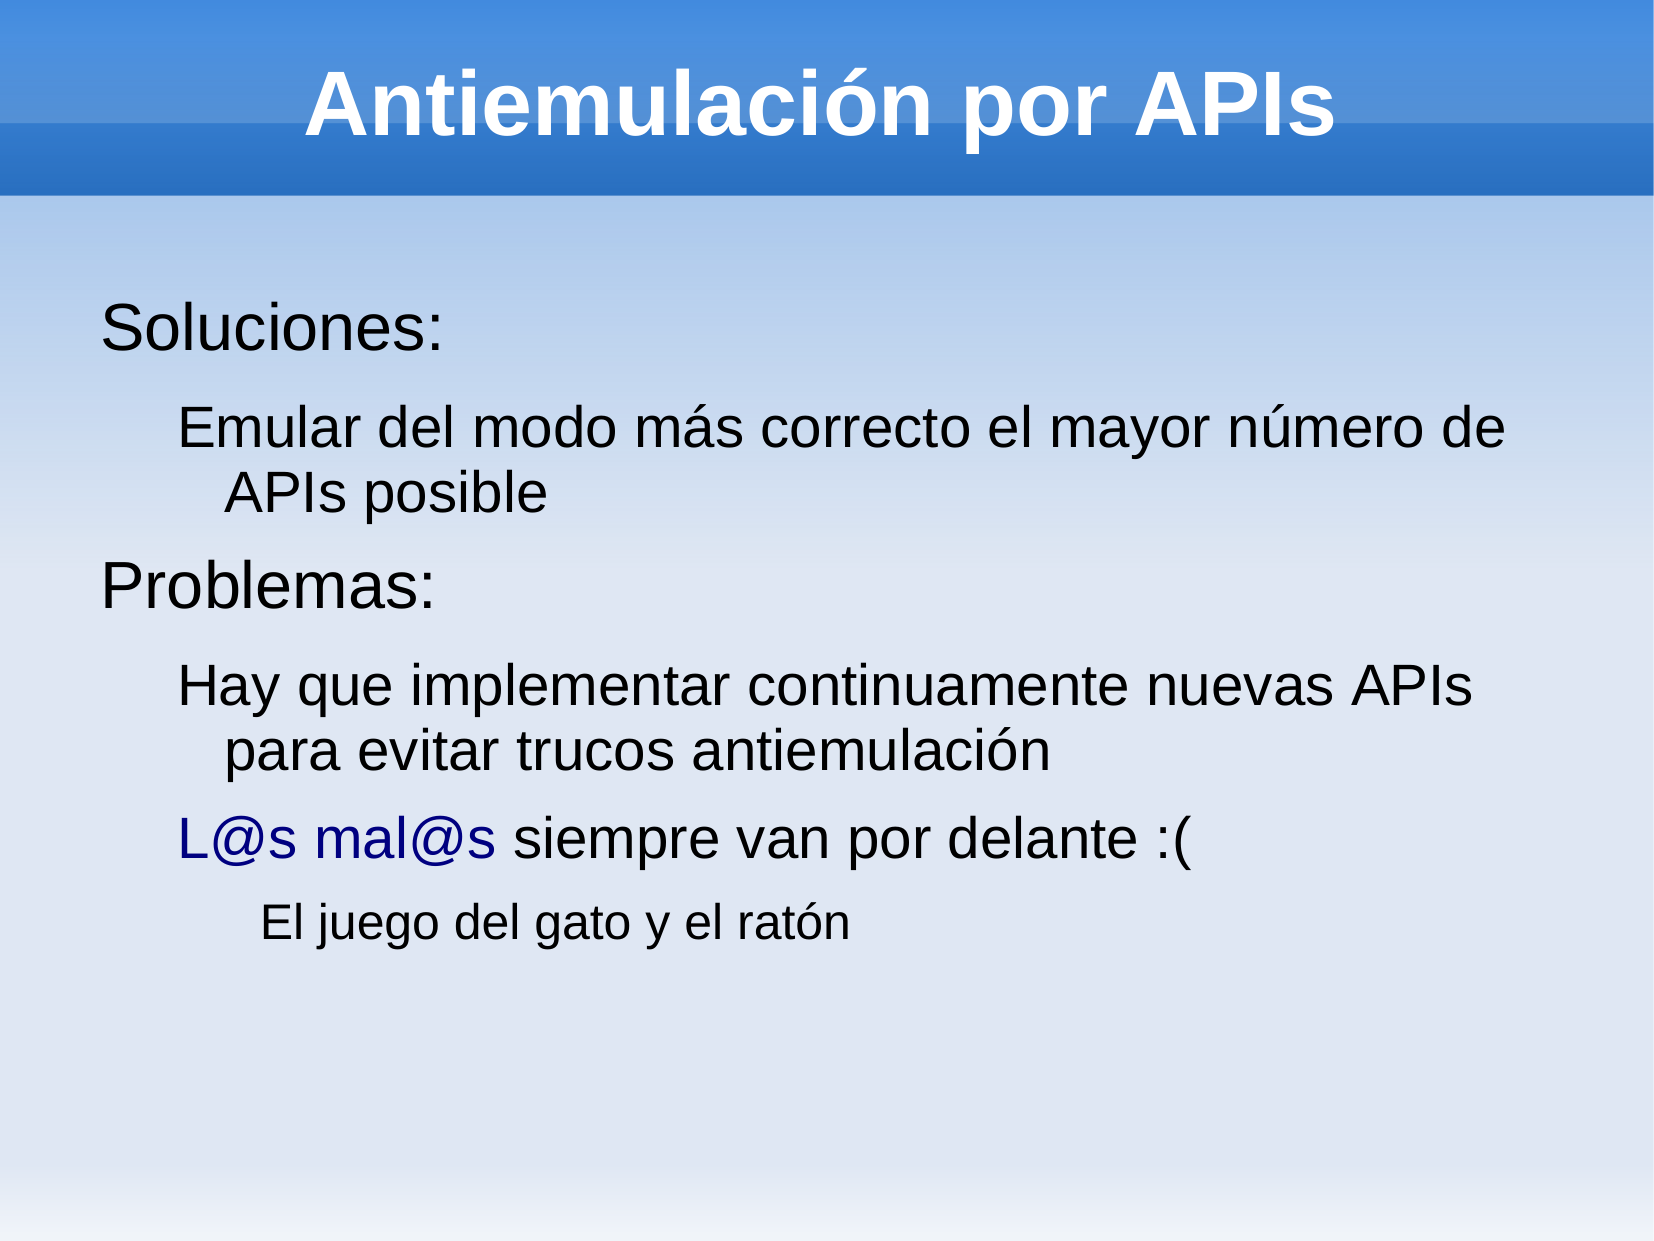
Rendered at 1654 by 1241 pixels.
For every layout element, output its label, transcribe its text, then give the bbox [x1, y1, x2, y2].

list Soluciones: Emular del modo más correcto el mayor número de APIs posible Problemas: Hay que implementar continuamente nuevas APIs para evitar trucos antiemulación L@s mal@s siempre van por delante :( El juego del gato y el ratón [82, 290, 1571, 1094]
title Antiemulación por APIs [76, 7, 1565, 200]
picture [0, 0, 1654, 1241]
